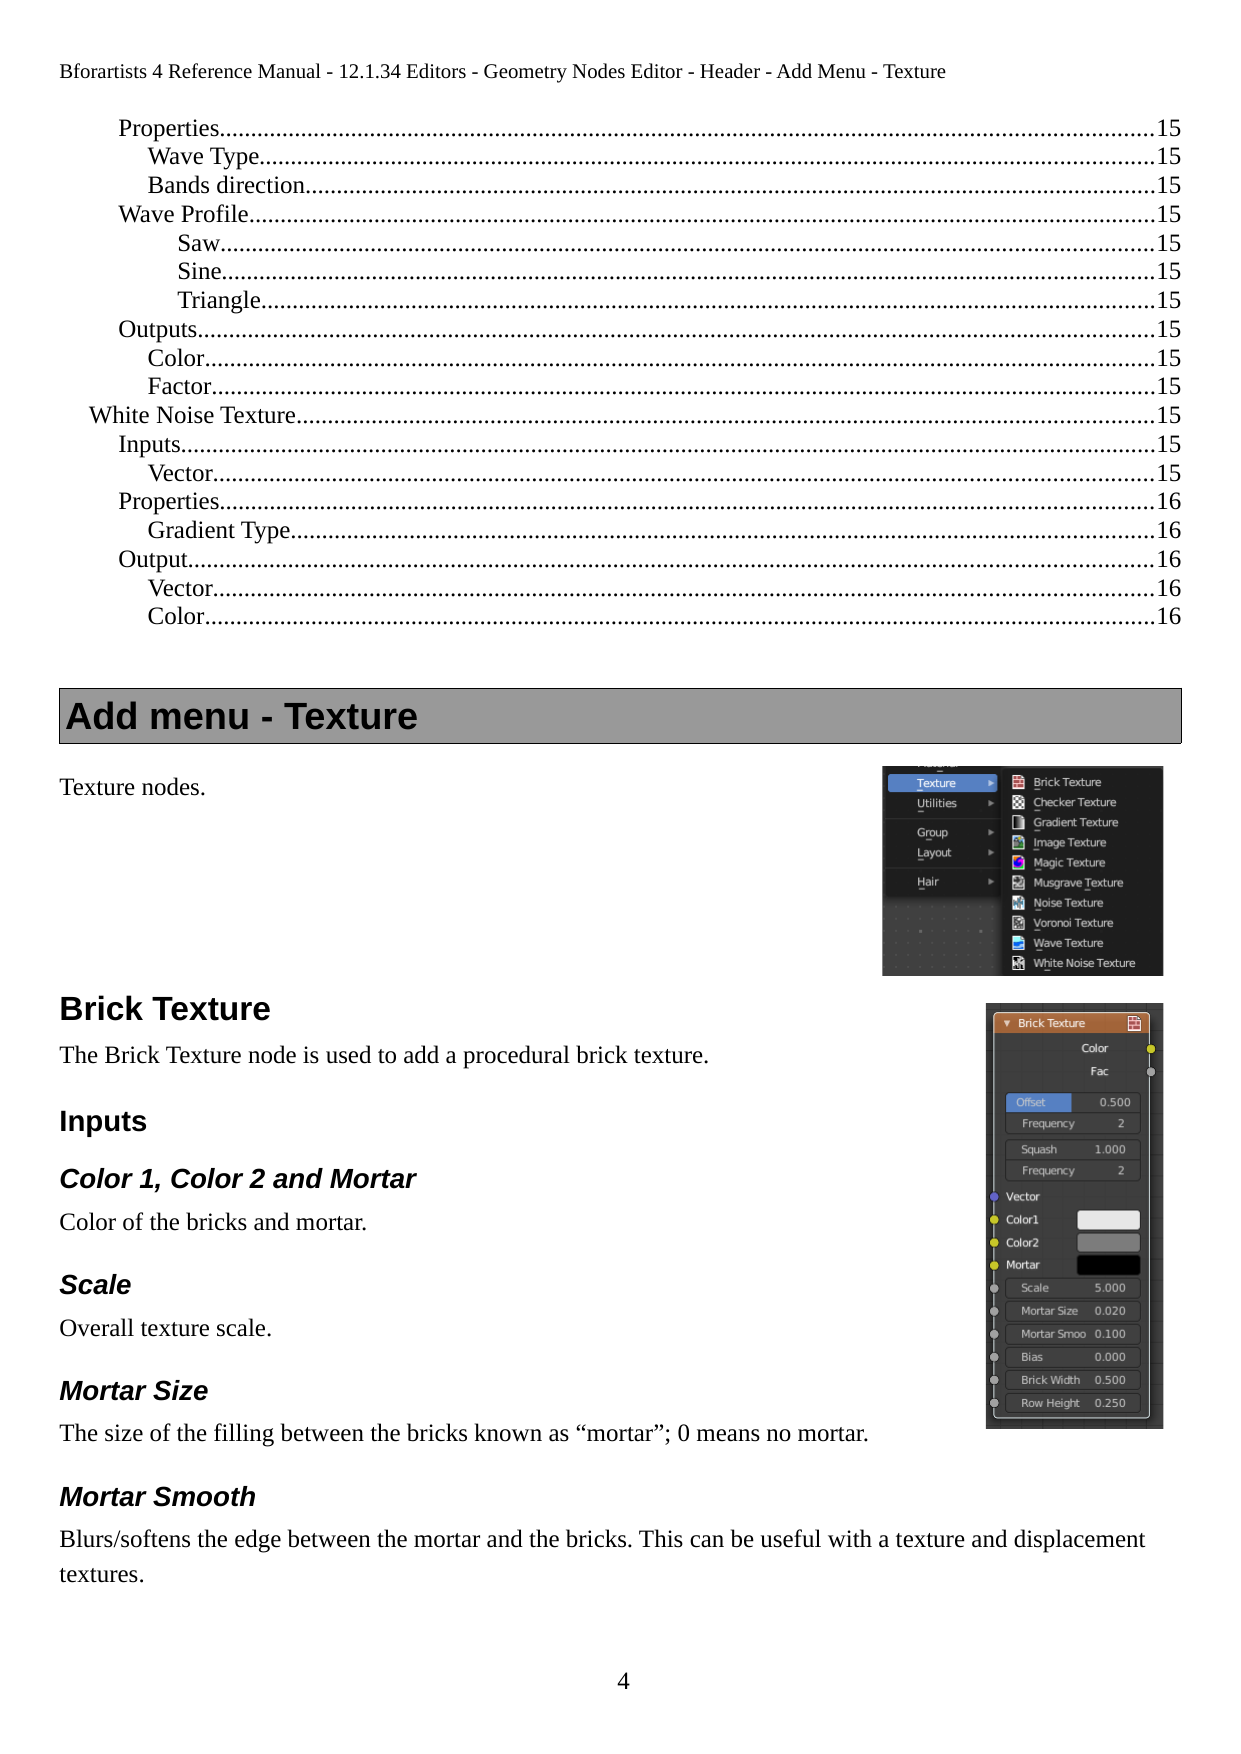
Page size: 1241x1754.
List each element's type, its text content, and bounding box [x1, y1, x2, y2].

picture [985, 1003, 1164, 1429]
text Saw 15 [177, 228, 1181, 256]
text Vector 16 [147, 573, 1181, 601]
text [1164, 772, 1181, 800]
text Wave Type 15 [147, 141, 1181, 170]
table_header Add menu - Texture [60, 689, 1181, 743]
text Output 16 [118, 544, 1181, 573]
text The size of the filling between the bricks known as “mortar”; 0 means no mortar. [59, 1418, 1181, 1447]
subtitle Color 1, Color 2 and Mortar [59, 1162, 985, 1194]
text Sine 15 [177, 256, 1181, 285]
text Wave Profile 15 [118, 199, 1181, 228]
subtitle [1164, 1162, 1181, 1194]
subtitle Inputs [59, 1103, 985, 1137]
text Color 16 [147, 601, 1181, 630]
text Overall texture scale. [59, 1313, 985, 1341]
subtitle [1164, 1374, 1181, 1406]
subtitle Mortar Smooth [59, 1480, 1181, 1512]
text Inputs 15 [118, 429, 1181, 458]
text Outputs 15 [118, 314, 1181, 343]
text Color of the bricks and mortar. [59, 1207, 985, 1235]
text White Noise Texture 15 [88, 400, 1181, 429]
text Properties 16 [118, 486, 1181, 515]
text Gradient Type 16 [147, 515, 1181, 544]
subtitle [1164, 1103, 1181, 1137]
text Color 15 [147, 343, 1181, 371]
text Blurs/softens the edge between the mortar and the bricks. This can be useful with a texture and displacement textures. [59, 1524, 1181, 1588]
subtitle [1164, 1268, 1181, 1300]
text Triangle 15 [177, 285, 1181, 314]
text The Brick Texture node is used to add a procedural brick texture. [59, 1040, 985, 1069]
subtitle Mortar Size [59, 1374, 985, 1406]
text Texture nodes. [59, 772, 882, 800]
text Bands direction 15 [147, 170, 1181, 199]
text Vector 15 [147, 458, 1181, 486]
text [1164, 1313, 1181, 1341]
subtitle Brick Texture [59, 989, 1181, 1027]
picture [882, 766, 1164, 976]
subtitle Scale [59, 1268, 985, 1300]
text Factor 15 [147, 371, 1181, 400]
text Properties 15 [118, 113, 1181, 141]
